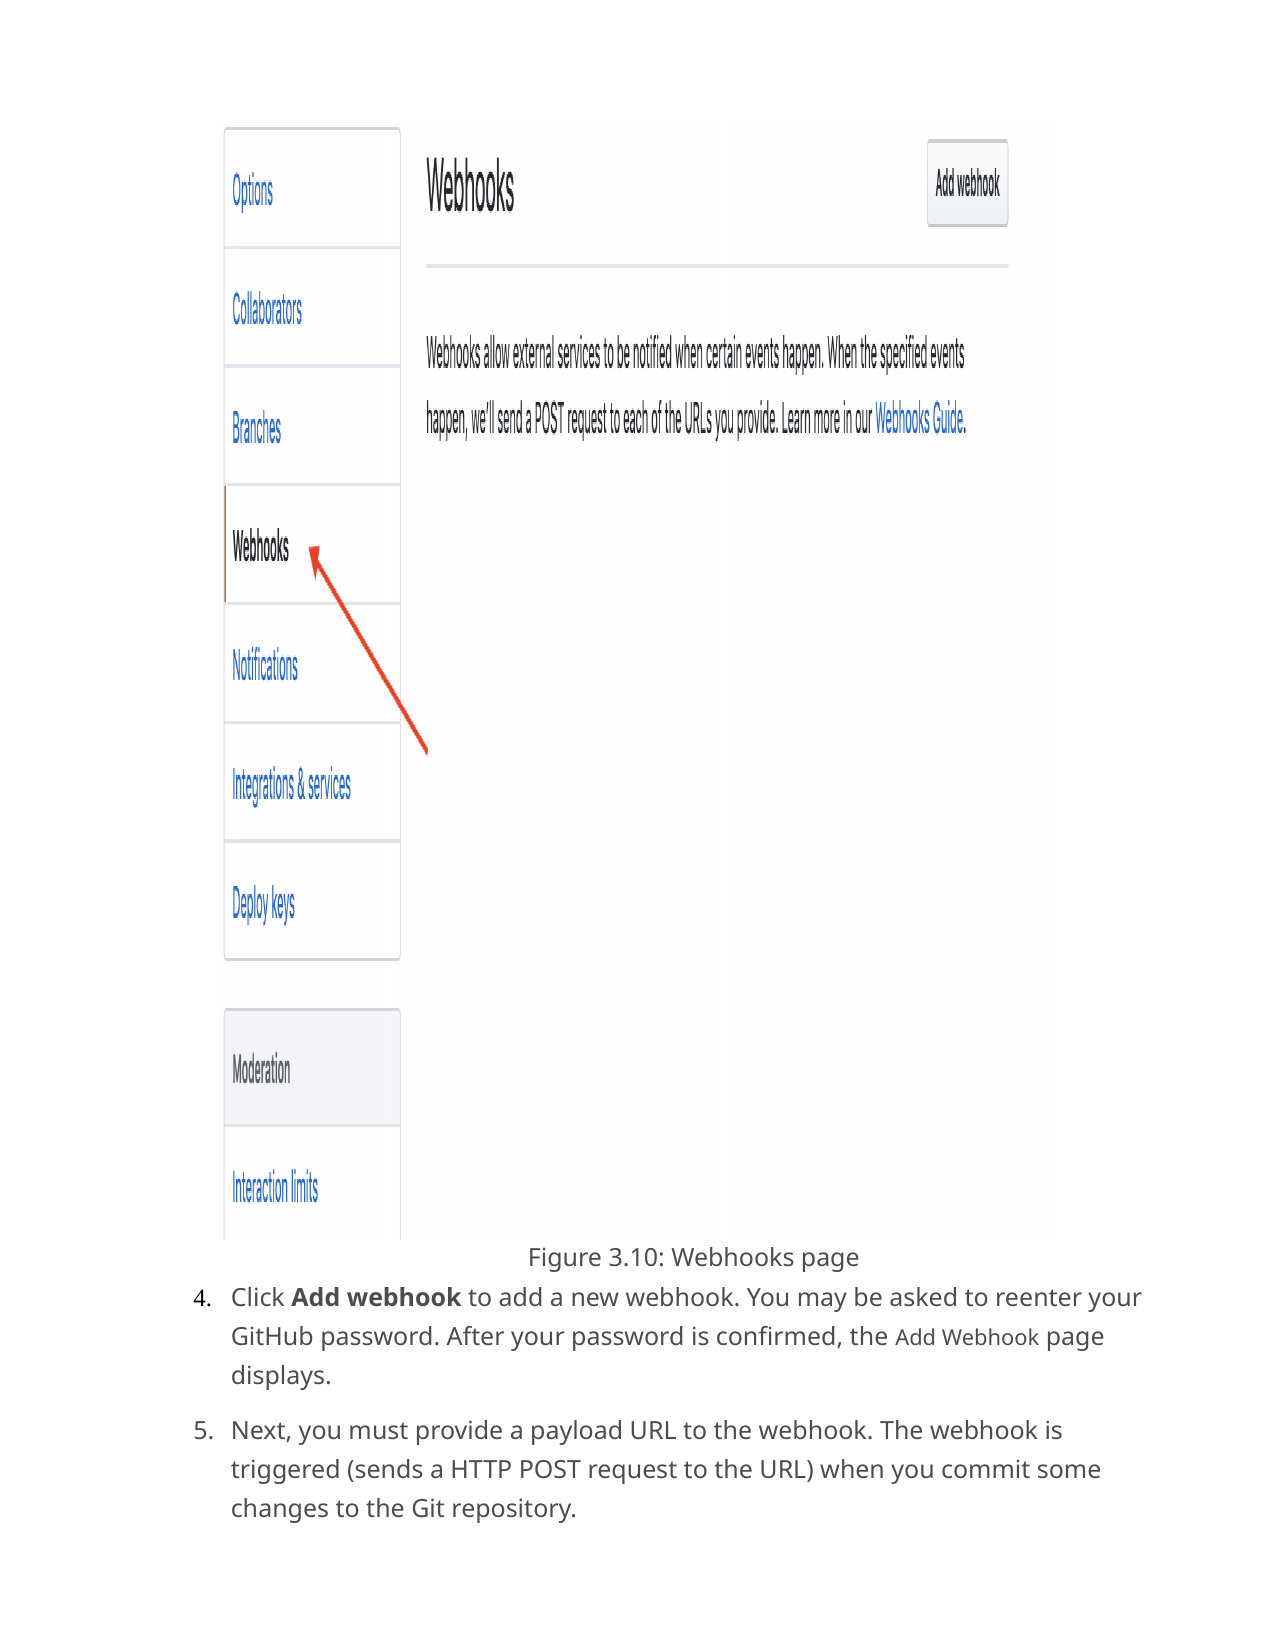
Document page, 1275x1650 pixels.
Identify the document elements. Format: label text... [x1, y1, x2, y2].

list Next, you must provide a payload URL to the webhook. The webhook is triggered (sends a HTTP POST request to the URL) when you commit some changes to the Git repository. [193, 1412, 1157, 1525]
list Click Add webhook to add a new webhook. You may be asked to reenter your GitHub password. After your password is confirmed, the Add Webhook page displays. [193, 1279, 1157, 1392]
list Figure 3.10: Webhooks page [193, 1240, 1157, 1274]
picture [222, 118, 1053, 1240]
